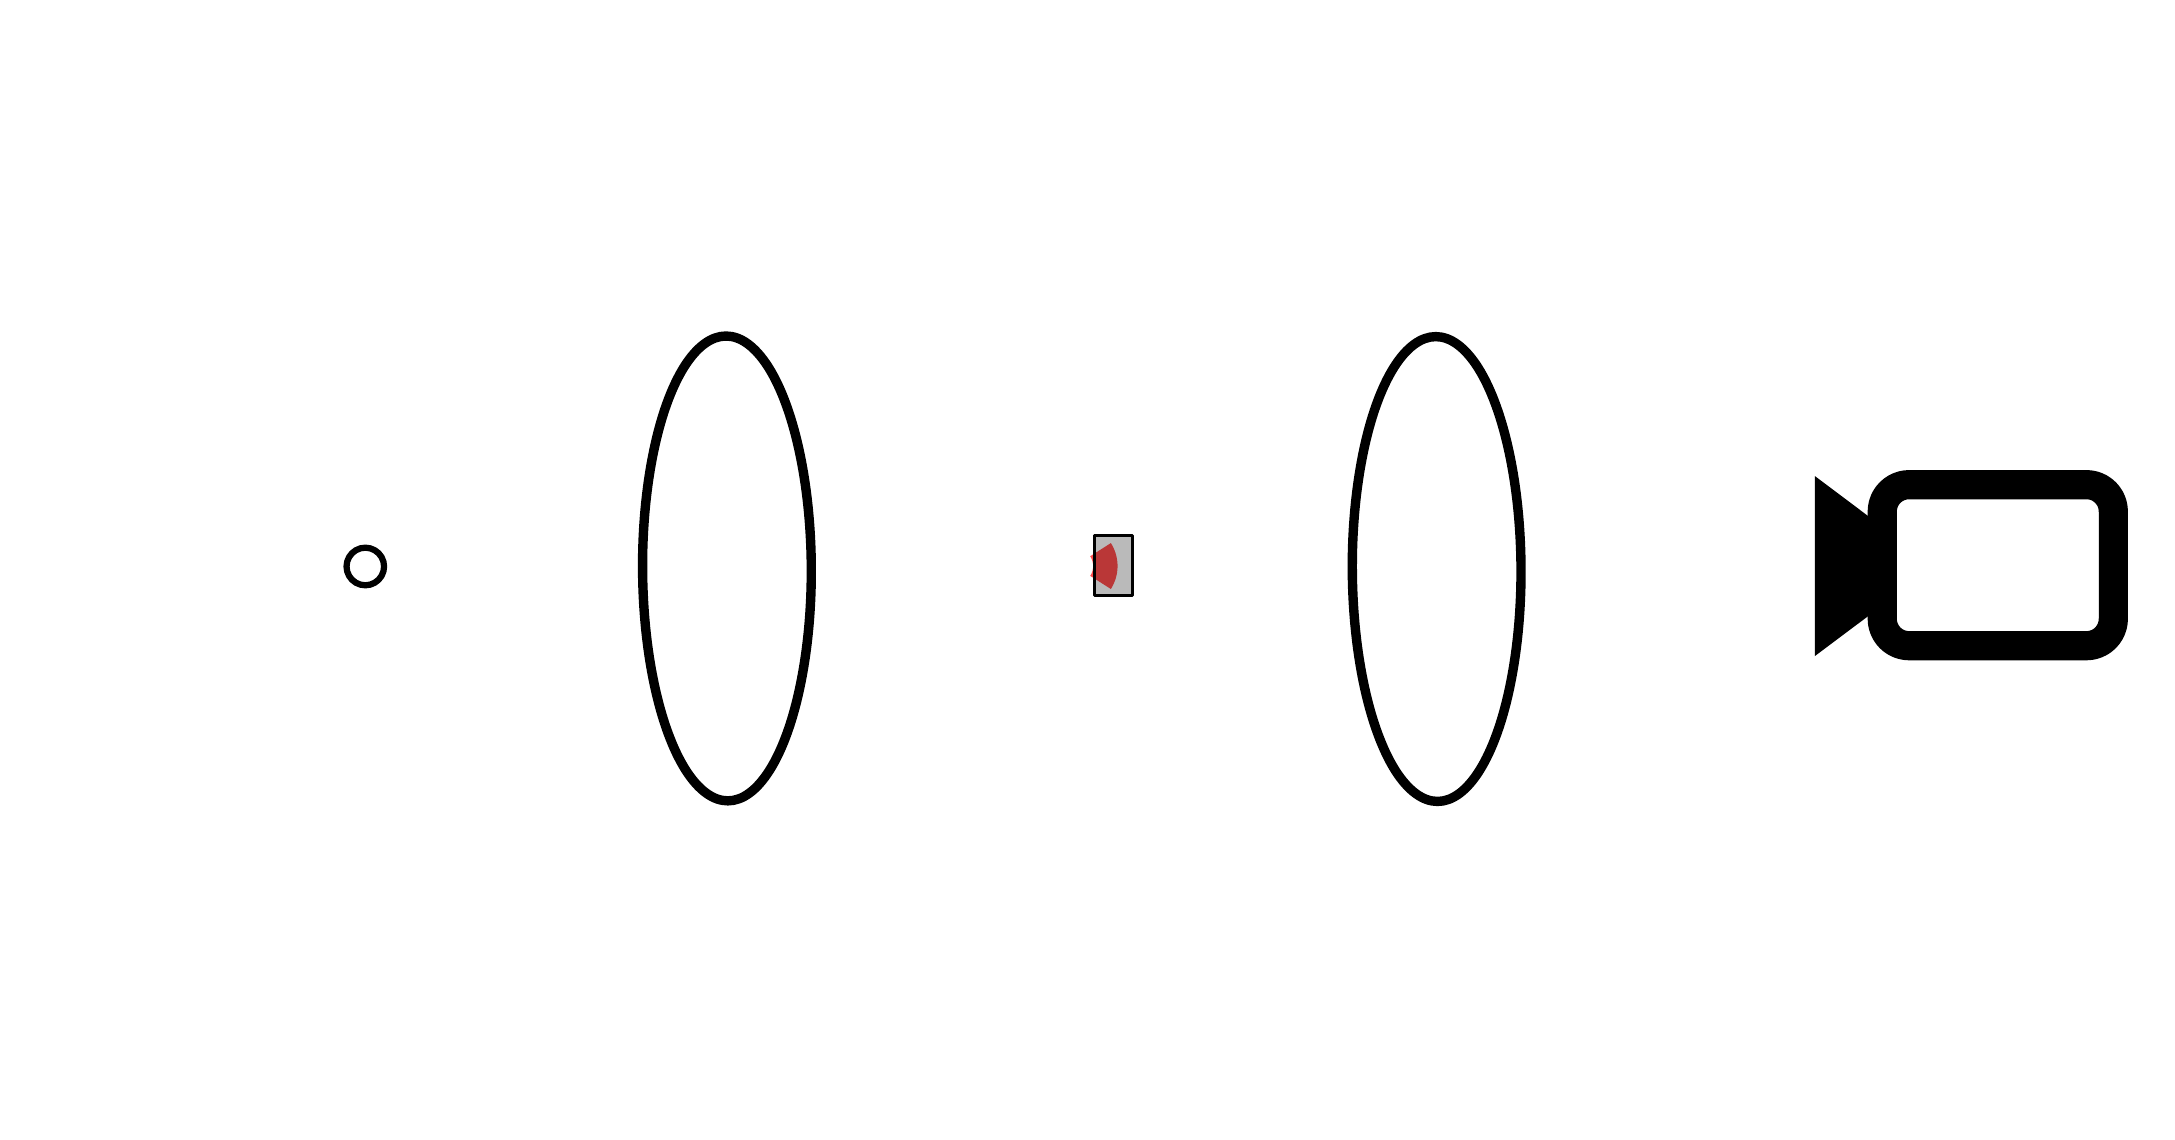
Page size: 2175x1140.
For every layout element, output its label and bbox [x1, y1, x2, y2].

text_box [1814, 476, 1875, 657]
text_box [1882, 484, 2114, 646]
text_box [642, 0, 1747, 1140]
